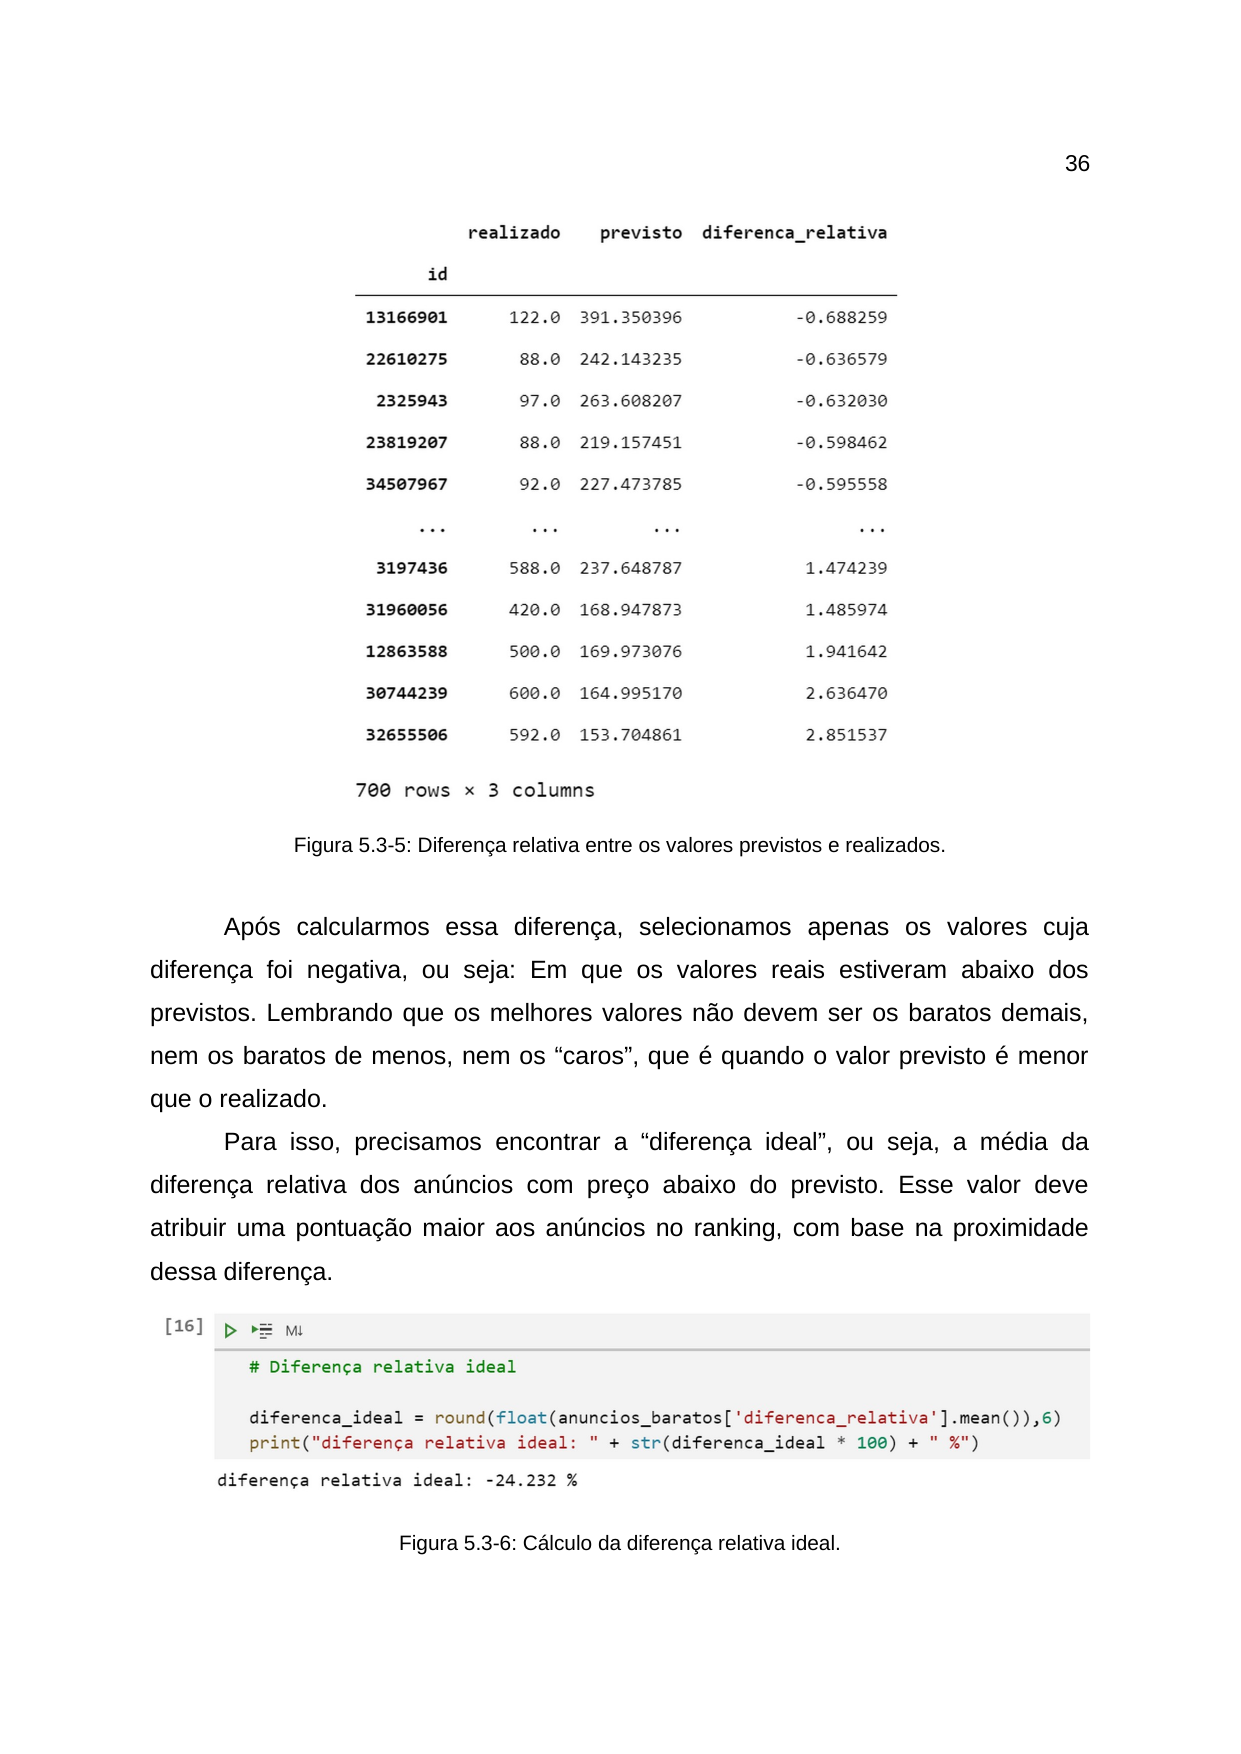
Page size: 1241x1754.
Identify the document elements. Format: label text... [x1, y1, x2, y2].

text Para isso, precisamos encontrar a “diferença ideal”, ou seja, a média da diferença relativa dos anúncios com preço abaixo do previsto. Esse valor deve atribuir uma pontuação maior aos anúncios no ranking, com base na proximidade dessa diferença. [150, 1127, 1090, 1285]
text Após calcularmos essa diferença, selecionamos apenas os valores cuja diferença foi negativa, ou seja: Em que os valores reais estiveram abaixo dos previstos. Lembrando que os melhores valores não devem ser os baratos demais, nem os baratos de menos, nem os “caros”, que é quando o valor previsto é menor que o realizado. [150, 911, 1090, 1113]
picture [150, 1299, 1091, 1505]
picture [330, 205, 911, 821]
text Figura 5.3-5: Diferença relativa entre os valores previstos e realizados. [150, 821, 1090, 856]
text Figura 5.3-6: Cálculo da diferença relativa ideal. [150, 1505, 1090, 1555]
